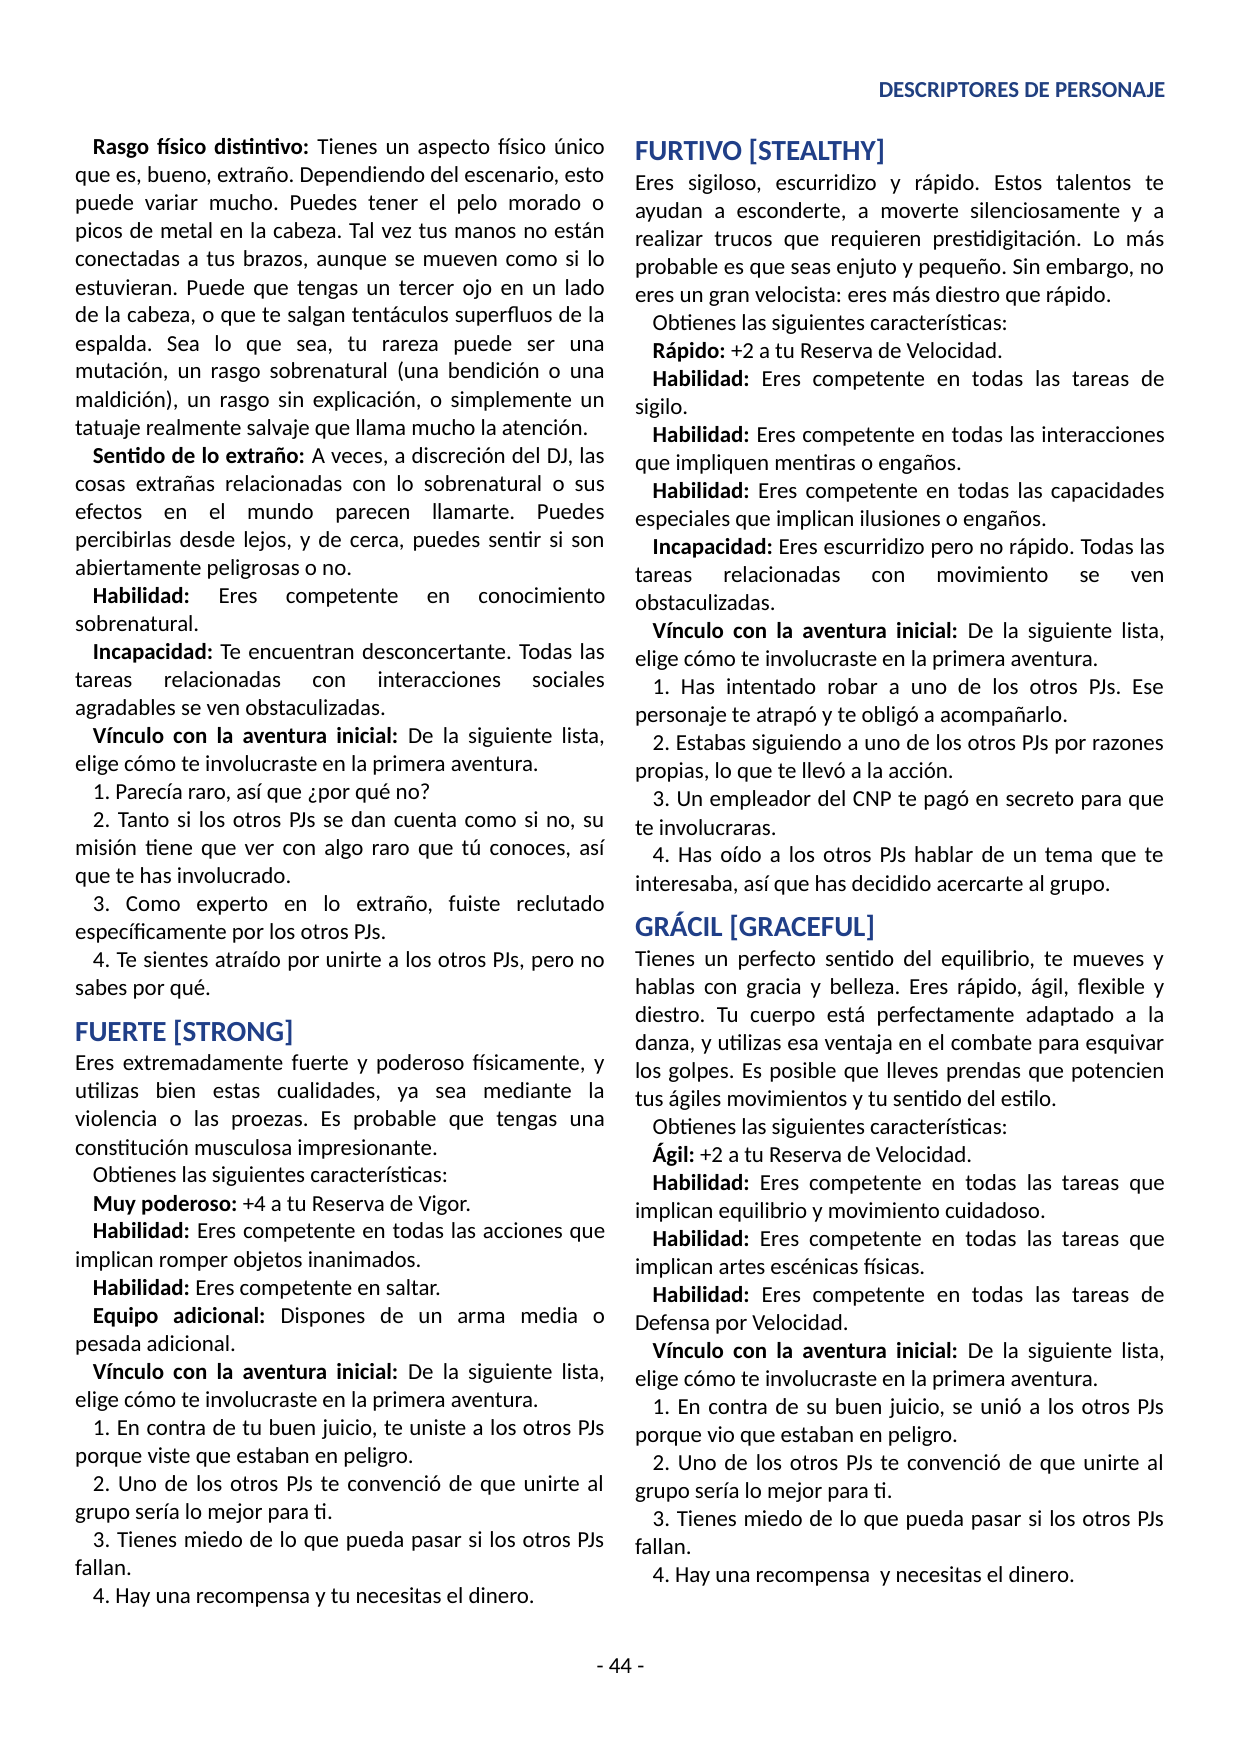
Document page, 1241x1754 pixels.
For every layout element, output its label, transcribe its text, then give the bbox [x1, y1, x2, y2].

text 4. Hay una recompensa y tu necesitas el dinero. [75, 1581, 605, 1609]
text Rápido: +2 a tu Reserva de Velocidad. [635, 336, 1165, 364]
text Vínculo con la aventura inicial: De la siguiente lista, elige cómo te involucraste en la primera aventura. [75, 1357, 605, 1413]
subtitle Grácil [Graceful] [635, 908, 1165, 944]
text Eres sigiloso, escurridizo y rápido. Estos talentos te ayudan a esconderte, a moverte silenciosamente y a realizar trucos que requieren prestidigitación. Lo más probable es que seas enjuto y pequeño. Sin embargo, no eres un gran velocista: eres más diestro que rápido. [635, 168, 1165, 308]
text Vínculo con la aventura inicial: De la siguiente lista, elige cómo te involucraste en la primera aventura. [635, 1336, 1165, 1392]
text 2. Uno de los otros PJs te convenció de que unirte al grupo sería lo mejor para ti. [75, 1469, 605, 1525]
text Habilidad: Eres competente en todas las tareas de Defensa por Velocidad. [635, 1280, 1165, 1336]
text Incapacidad: Te encuentran desconcertante. Todas las tareas relacionadas con interacciones sociales agradables se ven obstaculizadas. [75, 637, 605, 721]
text 1. Has intentado robar a uno de los otros PJs. Ese personaje te atrapó y te obligó a acompañarlo. [635, 672, 1165, 728]
text Incapacidad: Eres escurridizo pero no rápido. Todas las tareas relacionadas con movimiento se ven obstaculizadas. [635, 532, 1165, 616]
text Sentido de lo extraño: A veces, a discreción del DJ, las cosas extrañas relacionadas con lo sobrenatural o sus efectos en el mundo parecen llamarte. Puedes percibirlas desde lejos, y de cerca, puedes sentir si son abiertamente peligrosas o no. [75, 441, 605, 581]
text Tienes un perfecto sentido del equilibrio, te mueves y hablas con gracia y belleza. Eres rápido, ágil, flexible y diestro. Tu cuerpo está perfectamente adaptado a la danza, y utilizas esa ventaja en el combate para esquivar los golpes. Es posible que lleves prendas que potencien tus ágiles movimientos y tu sentido del estilo. [635, 944, 1165, 1112]
text 1. En contra de tu buen juicio, te uniste a los otros PJs porque viste que estaban en peligro. [75, 1413, 605, 1469]
text Equipo adicional: Dispones de un arma media o pesada adicional. [75, 1301, 605, 1357]
text Obtienes las siguientes características: [635, 1112, 1165, 1140]
text Habilidad: Eres competente en todas las interacciones que impliquen mentiras o engaños. [635, 420, 1165, 476]
text Obtienes las siguientes características: [75, 1161, 605, 1189]
text 2. Tanto si los otros PJs se dan cuenta como si no, su misión tiene que ver con algo raro que tú conoces, así que te has involucrado. [75, 805, 605, 889]
subtitle Furtivo [Stealthy] [635, 132, 1165, 168]
text Habilidad: Eres competente en conocimiento sobrenatural. [75, 581, 605, 637]
text 1. En contra de su buen juicio, se unió a los otros PJs porque vio que estaban en peligro. [635, 1392, 1165, 1448]
text 3. Tienes miedo de lo que pueda pasar si los otros PJs fallan. [635, 1504, 1165, 1561]
text Habilidad: Eres competente en saltar. [75, 1273, 605, 1301]
text Obtienes las siguientes características: [635, 308, 1165, 336]
text Habilidad: Eres competente en todas las tareas que implican artes escénicas físicas. [635, 1224, 1165, 1280]
text Habilidad: Eres competente en todas las tareas que implican equilibrio y movimiento cuidadoso. [635, 1168, 1165, 1224]
text Habilidad: Eres competente en todas las tareas de sigilo. [635, 364, 1165, 420]
text 2. Uno de los otros PJs te convenció de que unirte al grupo sería lo mejor para ti. [635, 1448, 1165, 1504]
subtitle Fuerte [Strong] [75, 1013, 605, 1048]
text Rasgo físico distintivo: Tienes un aspecto físico único que es, bueno, extraño. Dependiendo del escenario, esto puede variar mucho. Puedes tener el pelo morado o picos de metal en la cabeza. Tal vez tus manos no están conectadas a tus brazos, aunque se mueven como si lo estuvieran. Puede que tengas un tercer ojo en un lado de la cabeza, o que te salgan tentáculos superfluos de la espalda. Sea lo que sea, tu rareza puede ser una mutación, un rasgo sobrenatural (una bendición o una maldición), un rasgo sin explicación, o simplemente un tatuaje realmente salvaje que llama mucho la atención. [75, 132, 605, 441]
text 1. Parecía raro, así que ¿por qué no? [75, 777, 605, 805]
text 3. Tienes miedo de lo que pueda pasar si los otros PJs fallan. [75, 1525, 605, 1581]
text 4. Te sientes atraído por unirte a los otros PJs, pero no sabes por qué. [75, 945, 605, 1001]
text 4. Has oído a los otros PJs hablar de un tema que te interesaba, así que has decidido acercarte al grupo. [635, 841, 1165, 897]
text Vínculo con la aventura inicial: De la siguiente lista, elige cómo te involucraste en la primera aventura. [635, 616, 1165, 672]
text Habilidad: Eres competente en todas las capacidades especiales que implican ilusiones o engaños. [635, 476, 1165, 532]
text Habilidad: Eres competente en todas las acciones que implican romper objetos inanimados. [75, 1217, 605, 1273]
text 3. Un empleador del CNP te pagó en secreto para que te involucraras. [635, 784, 1165, 841]
text Muy poderoso: +4 a tu Reserva de Vigor. [75, 1189, 605, 1217]
text 2. Estabas siguiendo a uno de los otros PJs por razones propias, lo que te llevó a la acción. [635, 728, 1165, 784]
text 4. Hay una recompensa y necesitas el dinero. [635, 1561, 1165, 1588]
text Ágil: +2 a tu Reserva de Velocidad. [635, 1140, 1165, 1168]
text 3. Como experto en lo extraño, fuiste reclutado específicamente por los otros PJs. [75, 889, 605, 945]
text Vínculo con la aventura inicial: De la siguiente lista, elige cómo te involucraste en la primera aventura. [75, 721, 605, 777]
text Eres extremadamente fuerte y poderoso físicamente, y utilizas bien estas cualidades, ya sea mediante la violencia o las proezas. Es probable que tengas una constitución musculosa impresionante. [75, 1048, 605, 1161]
